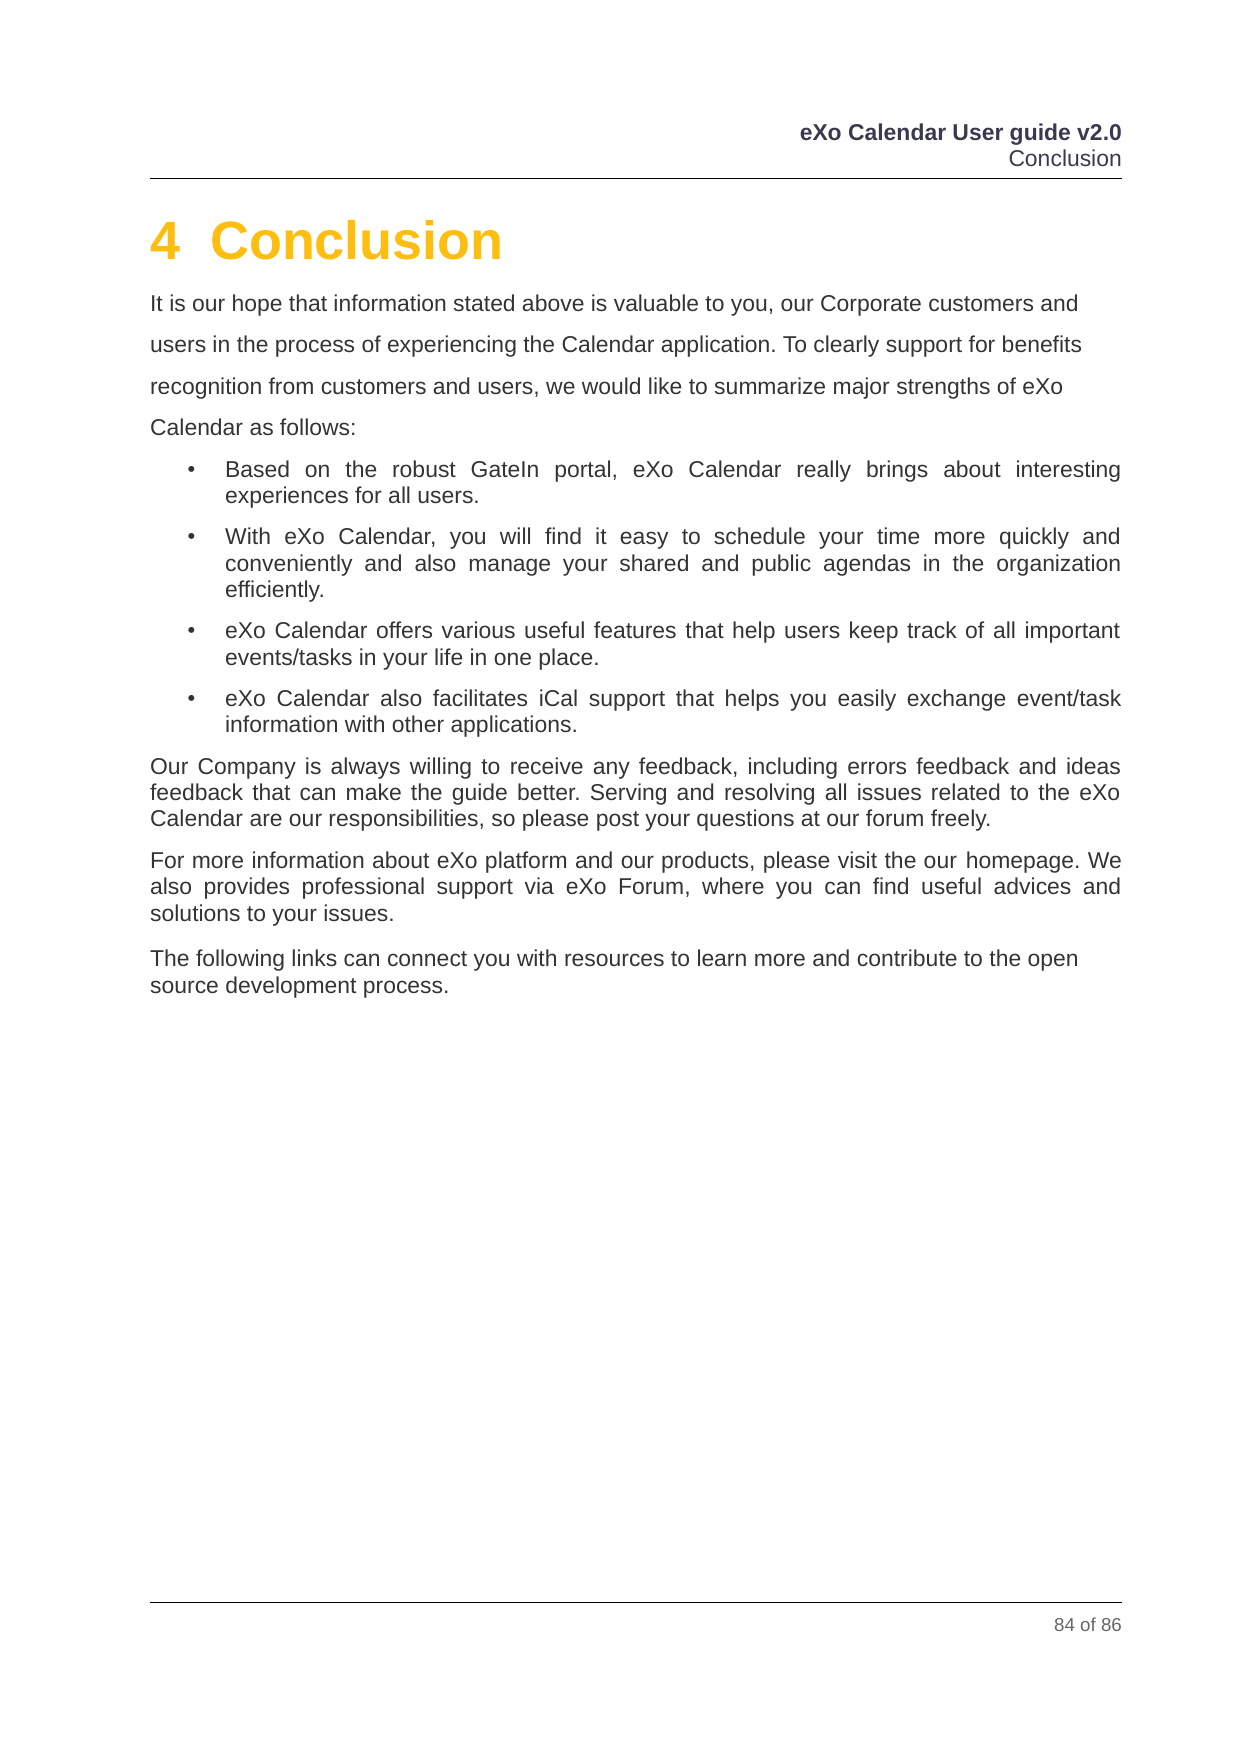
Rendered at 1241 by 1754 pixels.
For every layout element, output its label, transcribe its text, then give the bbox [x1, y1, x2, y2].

text recognition from customers and users, we would like to summarize major strengths of eXo [150, 373, 1122, 399]
list eXo Calendar offers various useful features that help users keep track of all important events/tasks in your life in one place. [187, 617, 1122, 670]
text users in the process of experiencing the Calendar application. To clearly support for benefits [150, 331, 1122, 358]
text It is our hope that information stated above is valuable to you, our Corporate customers and [150, 290, 1122, 316]
subtitle Conclusion [150, 208, 1122, 271]
list eXo Calendar also facilitates iCal support that helps you easily exchange event/task information with other applications. [187, 685, 1122, 738]
list With eXo Calendar, you will find it easy to schedule your time more quickly and conveniently and also manage your shared and public agendas in the organization efficiently. [187, 523, 1122, 602]
text Calendar as follows: [150, 414, 1122, 441]
list Based on the robust GateIn portal, eXo Calendar really brings about interesting experiences for all users. [187, 456, 1122, 508]
text The following links can connect you with resources to learn more and contribute to the open source development process. [150, 945, 1122, 998]
text Our Company is always willing to receive any feedback, including errors feedback and ideas feedback that can make the guide better. Serving and resolving all issues related to the eXo Calendar are our responsibilities, so please post your questions at our forum freely. [150, 753, 1122, 832]
text For more information about eXo platform and our products, please visit the our homepage. We also provides professional support via eXo Forum, where you can find useful advices and solutions to your issues. [150, 847, 1122, 926]
